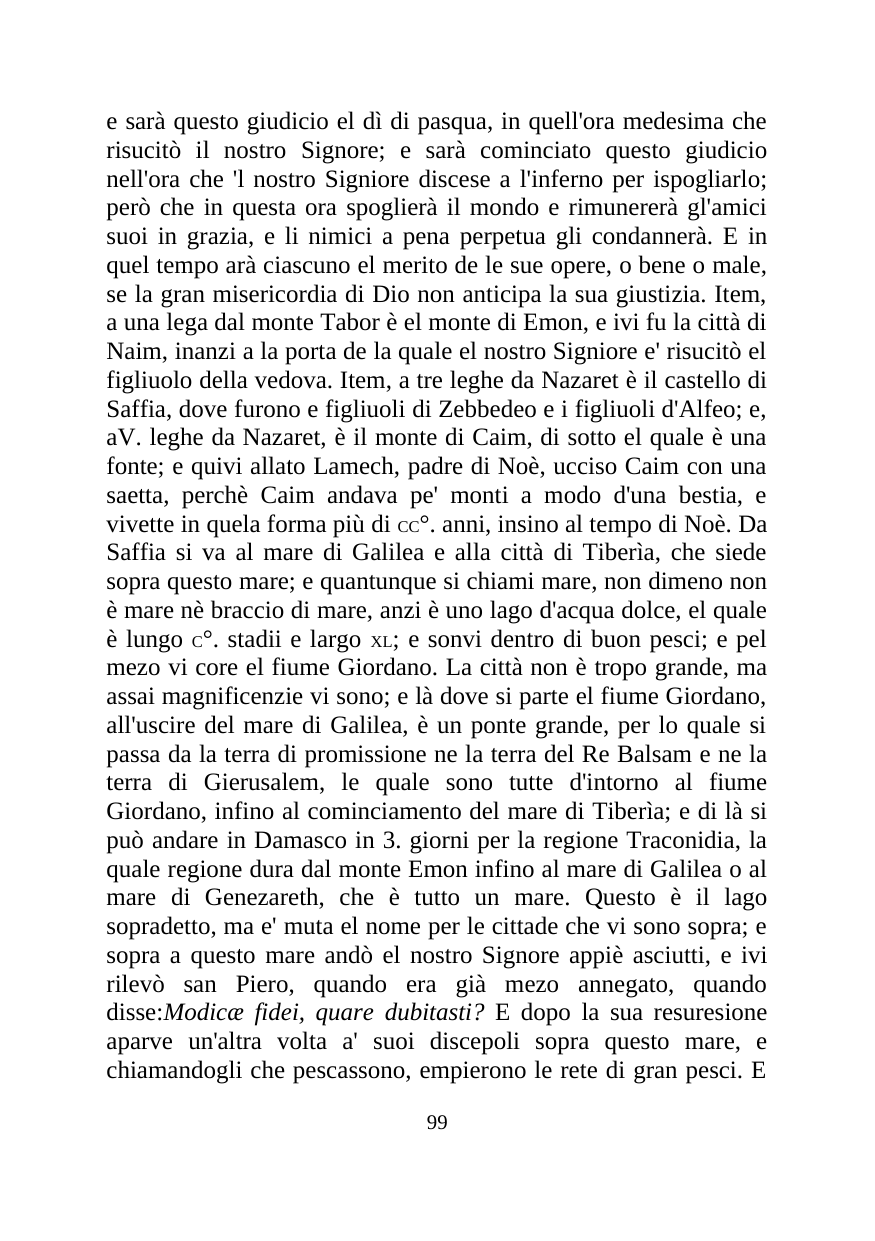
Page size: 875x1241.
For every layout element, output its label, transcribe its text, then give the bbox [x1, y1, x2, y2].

text e sarà questo giudicio el dì di pasqua, in quell'ora medesima che risucitò il nostro Signore; e sarà cominciato questo giudicio nell'ora che 'l nostro Signiore discese a l'inferno per ispogliarlo; però che in questa ora spoglierà il mondo e rimunererà gl'amici suoi in grazia, e li nimici a pena perpetua gli condannerà. E in quel tempo arà ciascuno el merito de le sue opere, o bene o male, se la gran misericordia di Dio non anticipa la sua giustizia. Item, a una lega dal monte Tabor è el monte di Emon, e ivi fu la città di Naim, inanzi a la porta de la quale el nostro Signiore e' risucitò el figliuolo della vedova. Item, a tre leghe da Nazaret è il castello di Saffia, dove furono e figliuoli di Zebbedeo e i figliuoli d'Alfeo; e, aV. leghe da Nazaret, è il monte di Caim, di sotto el quale è una fonte; e quivi allato Lamech, padre di Noè, ucciso Caim con una saetta, perchè Caim andava pe' monti a modo d'una bestia, e vivette in quela forma più di cc°. anni, insino al tempo di Noè. Da Saffia si va al mare di Galilea e alla città di Tiberìa, che siede sopra questo mare; e quantunque si chiami mare, non dimeno non è mare nè braccio di mare, anzi è uno lago d'acqua dolce, el quale è lungo c°. stadii e largo xl; e sonvi dentro di buon pesci; e pel mezo vi core el fiume Giordano. La città non è tropo grande, ma assai magnificenzie vi sono; e là dove si parte el fiume Giordano, all'uscire del mare di Galilea, è un ponte grande, per lo quale si passa da la terra di promissione ne la terra del Re Balsam e ne la terra di Gierusalem, le quale sono tutte d'intorno al fiume Giordano, infino al cominciamento del mare di Tiberìa; e di là si può andare in Damasco in 3. giorni per la regione Traconidia, la quale regione dura dal monte Emon infino al mare di Galilea o al mare di Genezareth, che è tutto un mare. Questo è il lago sopradetto, ma e' muta el nome per le cittade che vi sono sopra; e sopra a questo mare andò el nostro Signore appiè asciutti, e ivi rilevò san Piero, quando era già mezo annegato, quando disse:Modicæ fidei, quare dubitasti? E dopo la sua resuresione aparve un'altra volta a' suoi discepoli sopra questo mare, e chiamandogli che pescassono, empierono le rete di gran pesci. E [106, 106, 768, 1084]
